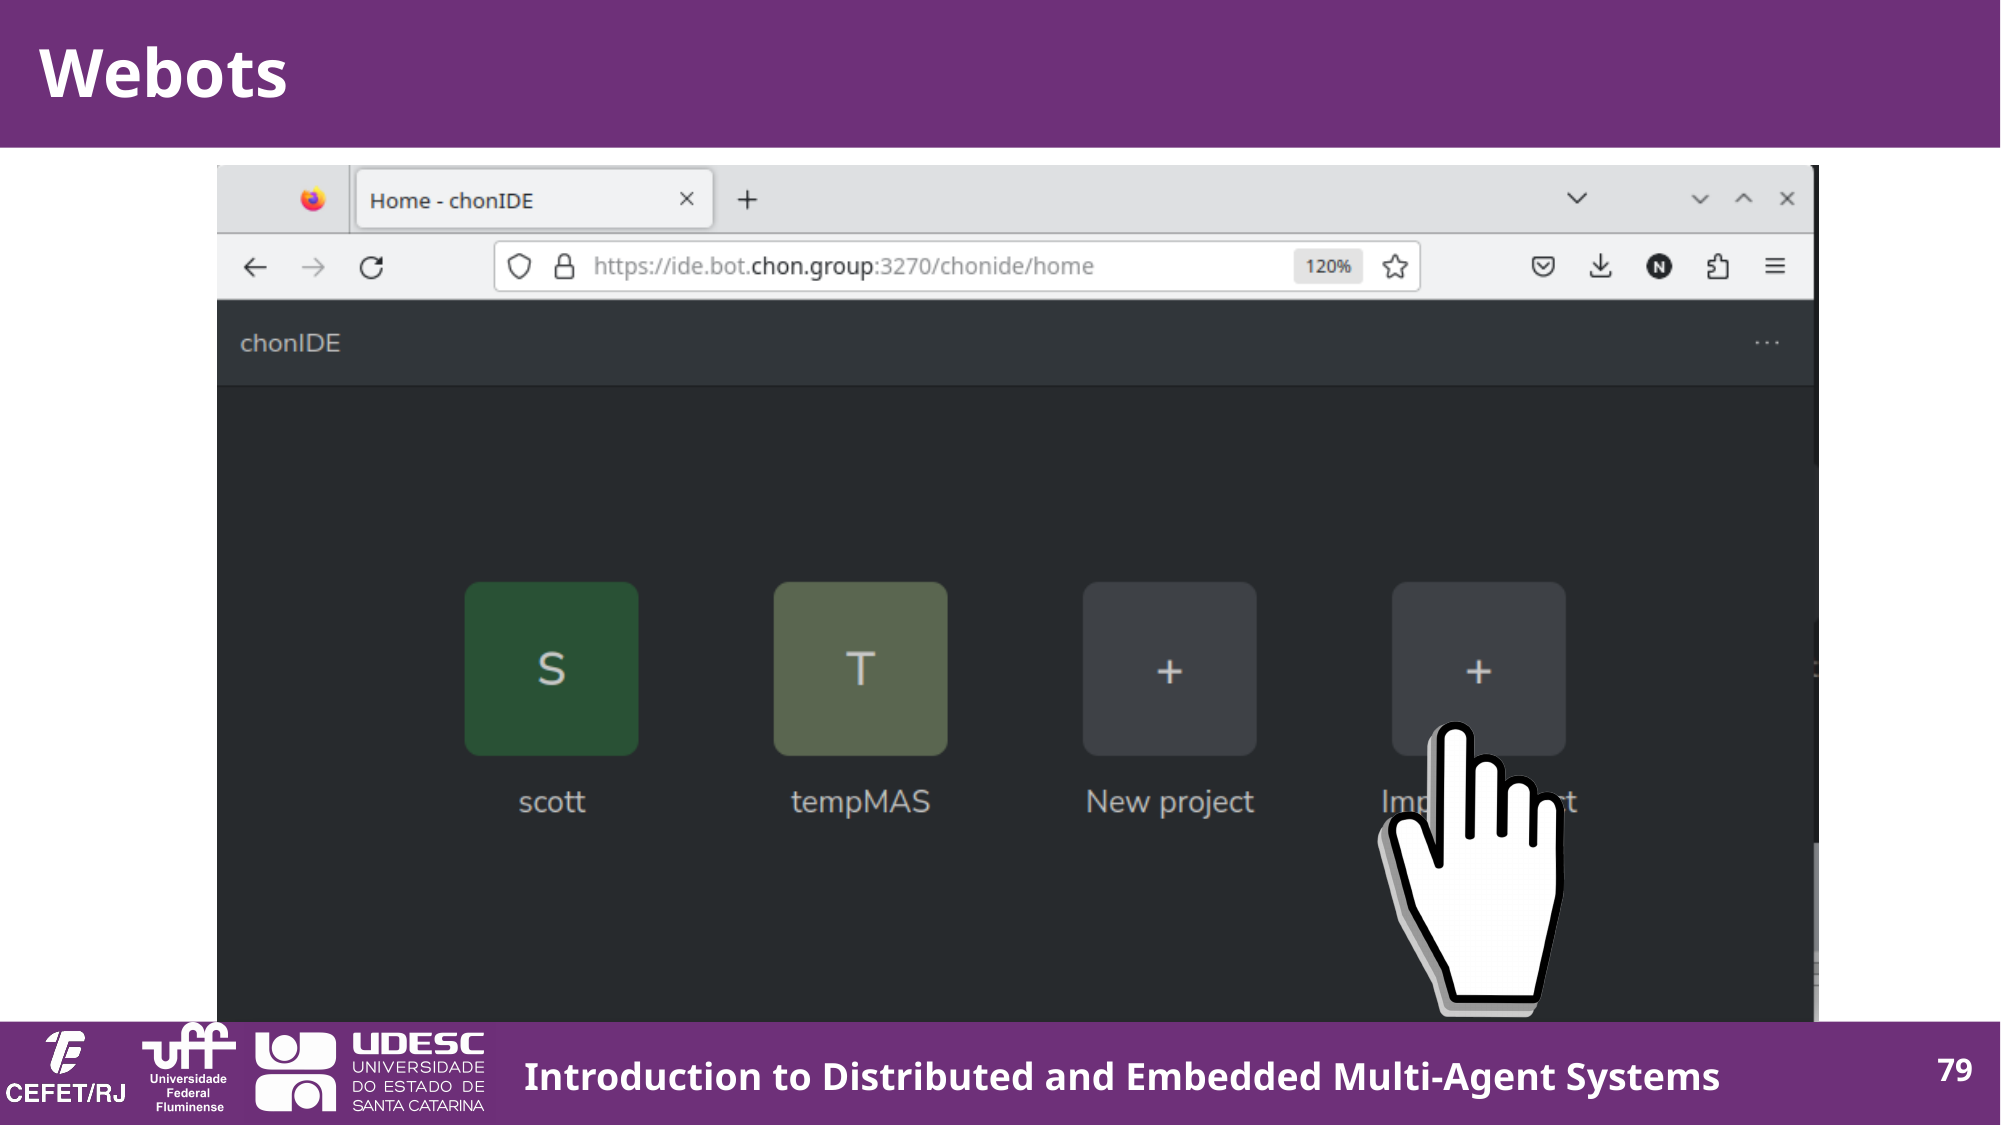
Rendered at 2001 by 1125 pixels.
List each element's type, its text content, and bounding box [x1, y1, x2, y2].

picture [6, 1009, 125, 1125]
picture [141, 165, 1819, 1123]
text_box Webots [25, 23, 1998, 116]
